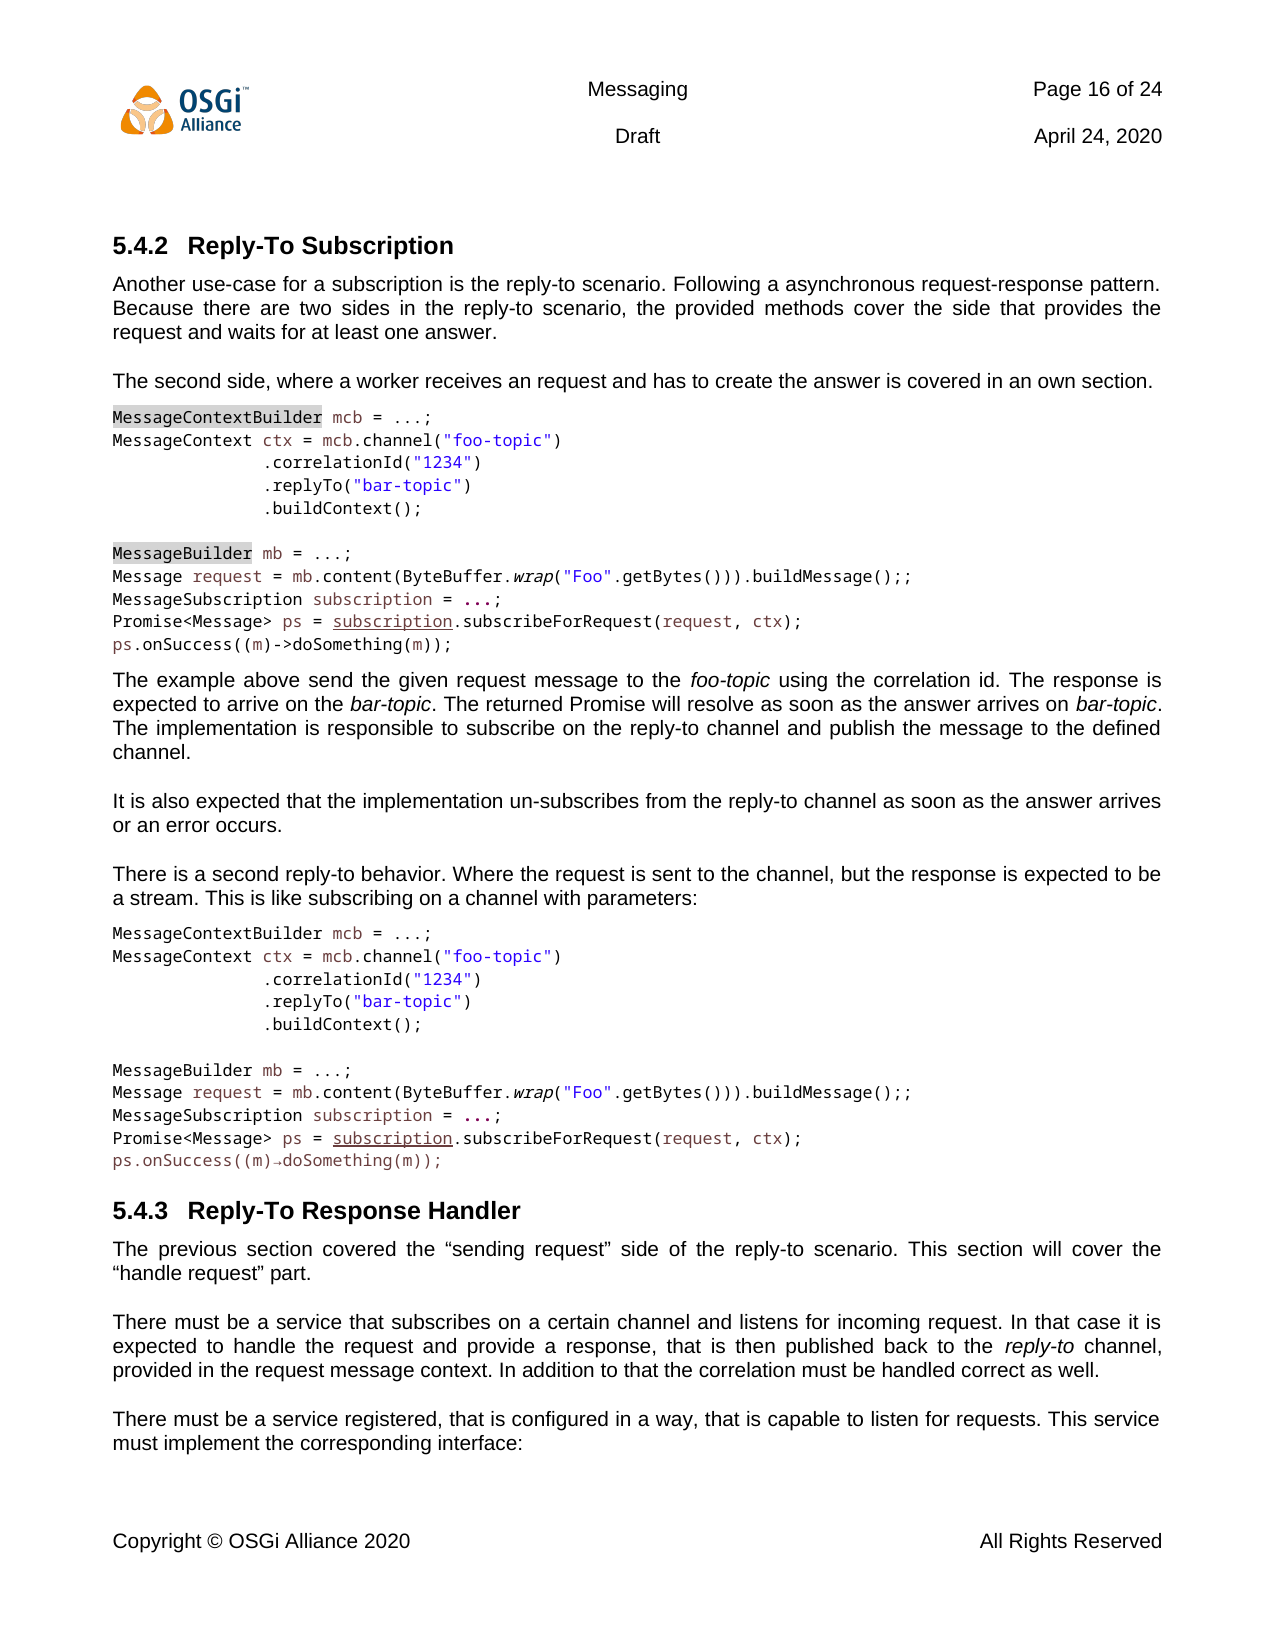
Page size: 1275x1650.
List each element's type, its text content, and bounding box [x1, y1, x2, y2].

text The example above send the given request message to the foo-topic using the correlation id. The response is expected to arrive on the bar-topic. The returned Promise will resolve as soon as the answer arrives on bar-topic. The implementation is responsible to subscribe on the reply-to channel and publish the message to the defined channel. [112, 668, 1162, 763]
text There is a second reply-to behavior. Where the request is sent to the channel, but the response is expected to be a stream. This is like subscribing on a channel with parameters: [112, 861, 1162, 909]
text .replyTo("bar-topic") [112, 473, 1162, 496]
text MessageBuilder mb = ...; [112, 1058, 1162, 1081]
text ps.onSuccess((m)->doSomething(m)); [112, 632, 1162, 655]
text MessageContext ctx = mcb.channel("foo-topic") [112, 428, 1162, 451]
text Promise<Message> ps = subscription.subscribeForRequest(request, ctx); [112, 1126, 1162, 1149]
text MessageContextBuilder mcb = ...; [112, 922, 1162, 944]
text MessageSubscription subscription = ...; [112, 587, 1162, 610]
text ps.onSuccess((m)→doSomething(m)); [112, 1149, 1162, 1172]
text .correlationId("1234") [112, 967, 1162, 990]
text MessageContext ctx = mcb.channel("foo-topic") [112, 944, 1162, 967]
text There must be a service registered, that is configured in a way, that is capable to listen for requests. This service must implement the corresponding interface: [112, 1407, 1162, 1454]
picture [113, 78, 257, 142]
text It is also expected that the implementation un-subscribes from the reply-to channel as soon as the answer arrives or an error occurs. [112, 788, 1162, 836]
text .correlationId("1234") [112, 451, 1162, 473]
text MessageSubscription subscription = ...; [112, 1103, 1162, 1126]
text There must be a service that subscribes on a certain channel and listens for incoming request. In that case it is expected to handle the request and provide a response, that is then published back to the reply-to channel, provided in the request message context. In addition to that the correlation must be handled correct as well. [112, 1310, 1162, 1382]
text Promise<Message> ps = subscription.subscribeForRequest(request, ctx); [112, 610, 1162, 632]
text The second side, where a worker receives an request and has to create the answer is covered in an own section. [112, 369, 1162, 393]
text MessageBuilder mb = ...; [112, 542, 1162, 564]
text The previous section covered the “sending request” side of the reply-to scenario. This section will cover the “handle request” part. [112, 1237, 1162, 1285]
subtitle Reply-To Subscription [112, 231, 1162, 259]
text MessageContextBuilder mcb = ...; [112, 405, 1162, 428]
text Message request = mb.content(ByteBuffer.wrap("Foo".getBytes())).buildMessage();; [112, 1081, 1162, 1103]
text .buildContext(); [112, 496, 1162, 519]
text Another use-case for a subscription is the reply-to scenario. Following a asynchronous request-response pattern. Because there are two sides in the reply-to scenario, the provided methods cover the side that provides the request and waits for at least one answer. [112, 272, 1162, 344]
text Message request = mb.content(ByteBuffer.wrap("Foo".getBytes())).buildMessage();; [112, 564, 1162, 587]
subtitle Reply-To Response Handler [112, 1196, 1162, 1224]
text .replyTo("bar-topic") [112, 990, 1162, 1013]
text .buildContext(); [112, 1013, 1162, 1035]
